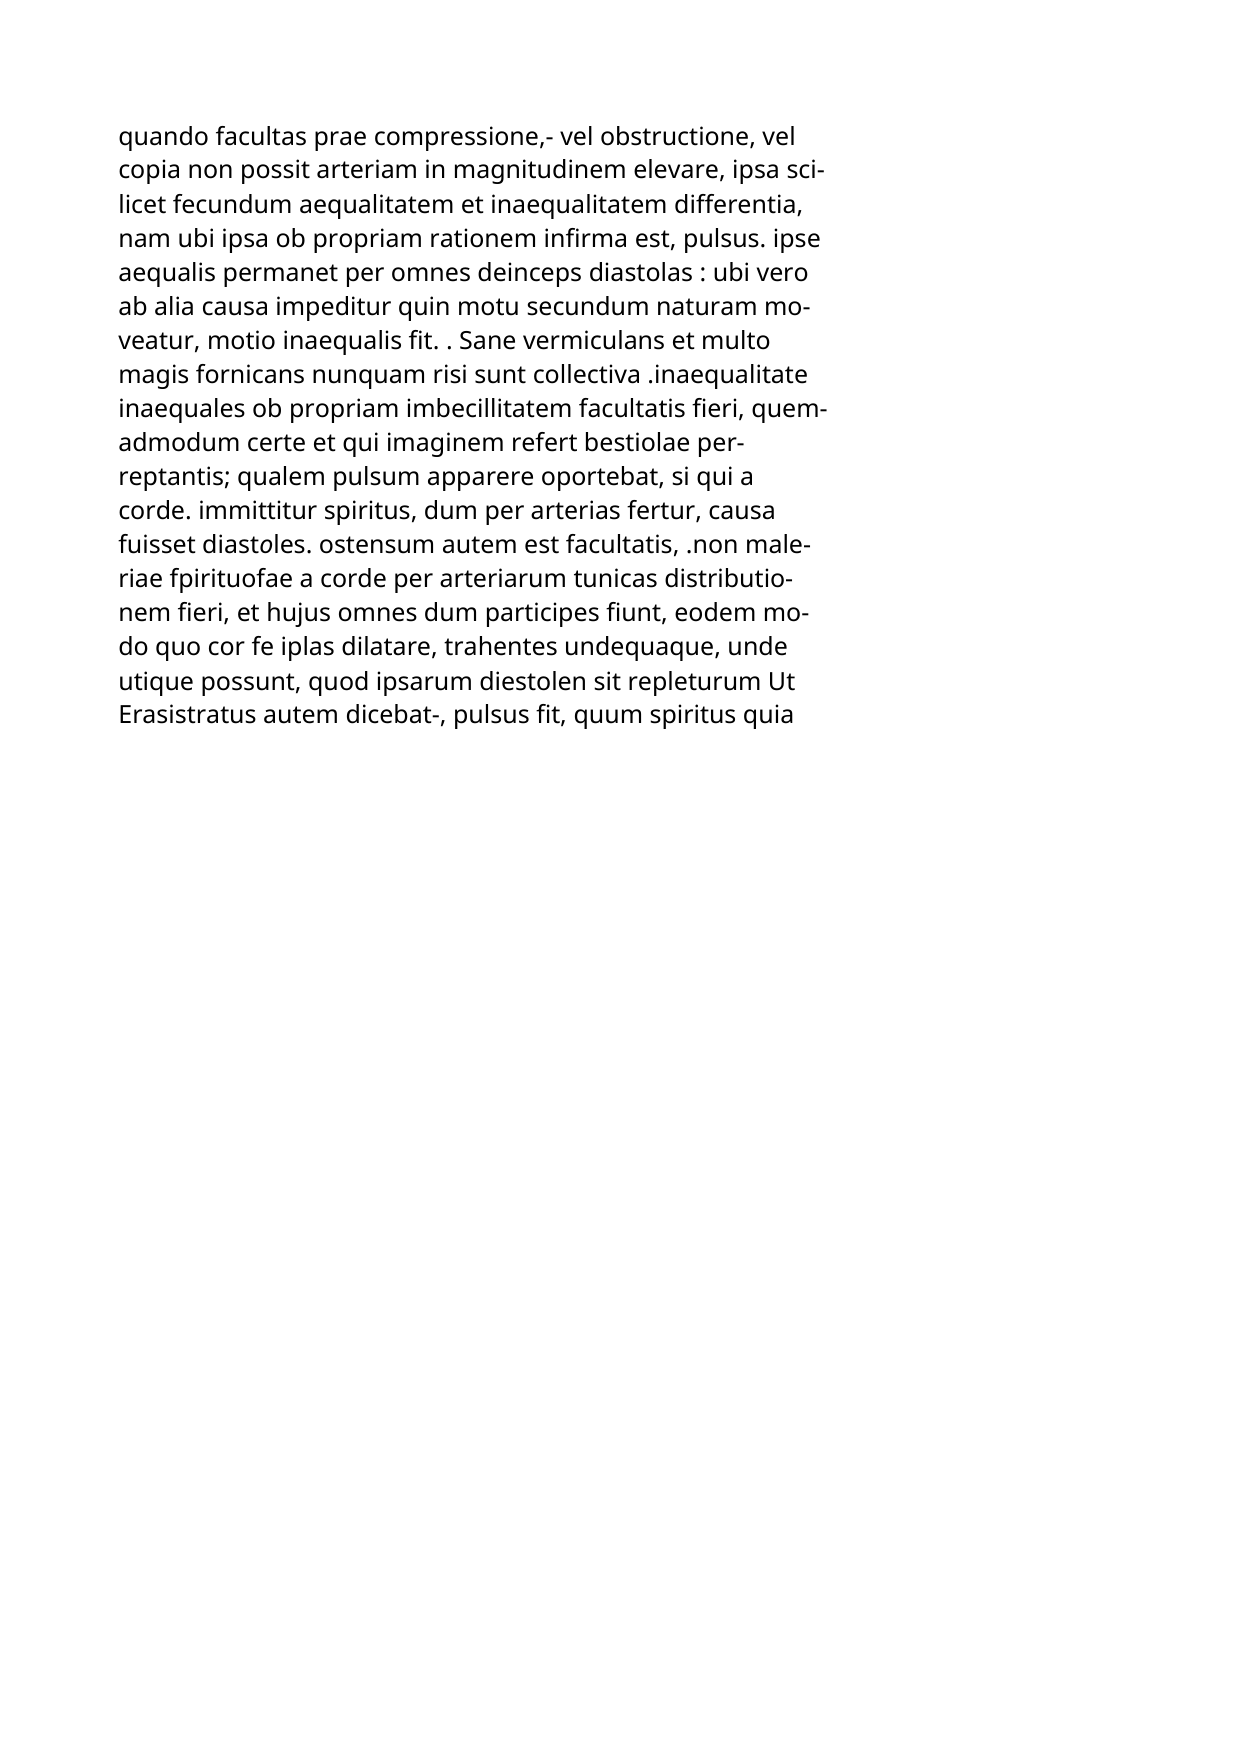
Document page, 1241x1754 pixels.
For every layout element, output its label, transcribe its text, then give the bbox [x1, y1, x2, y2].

text quando facultas prae compressione,- vel obstructione, vel copia non possit arteriam in magnitudinem elevare, ipsa sci- licet fecundum aequalitatem et inaequalitatem differentia, nam ubi ipsa ob propriam rationem infirma est, pulsus. ipse aequalis permanet per omnes deinceps diastolas : ubi vero ab alia causa impeditur quin motu secundum naturam mo- veatur, motio inaequalis fit. . Sane vermiculans et multo magis fornicans nunquam risi sunt collectiva .inaequalitate inaequales ob propriam imbecillitatem facultatis fieri, quem- admodum certe et qui imaginem refert bestiolae per- reptantis; qualem pulsum apparere oportebat, si qui a corde. immittitur spiritus, dum per arterias fertur, causa fuisset diastoles. ostensum autem est facultatis, .non male- riae fpirituofae a corde per arteriarum tunicas distributio- nem fieri, et hujus omnes dum participes fiunt, eodem mo- do quo cor fe iplas dilatare, trahentes undequaque, unde utique possunt, quod ipsarum diestolen sit repleturum Ut Erasistratus autem dicebat-, pulsus fit, quum spiritus quia [118, 118, 1122, 731]
